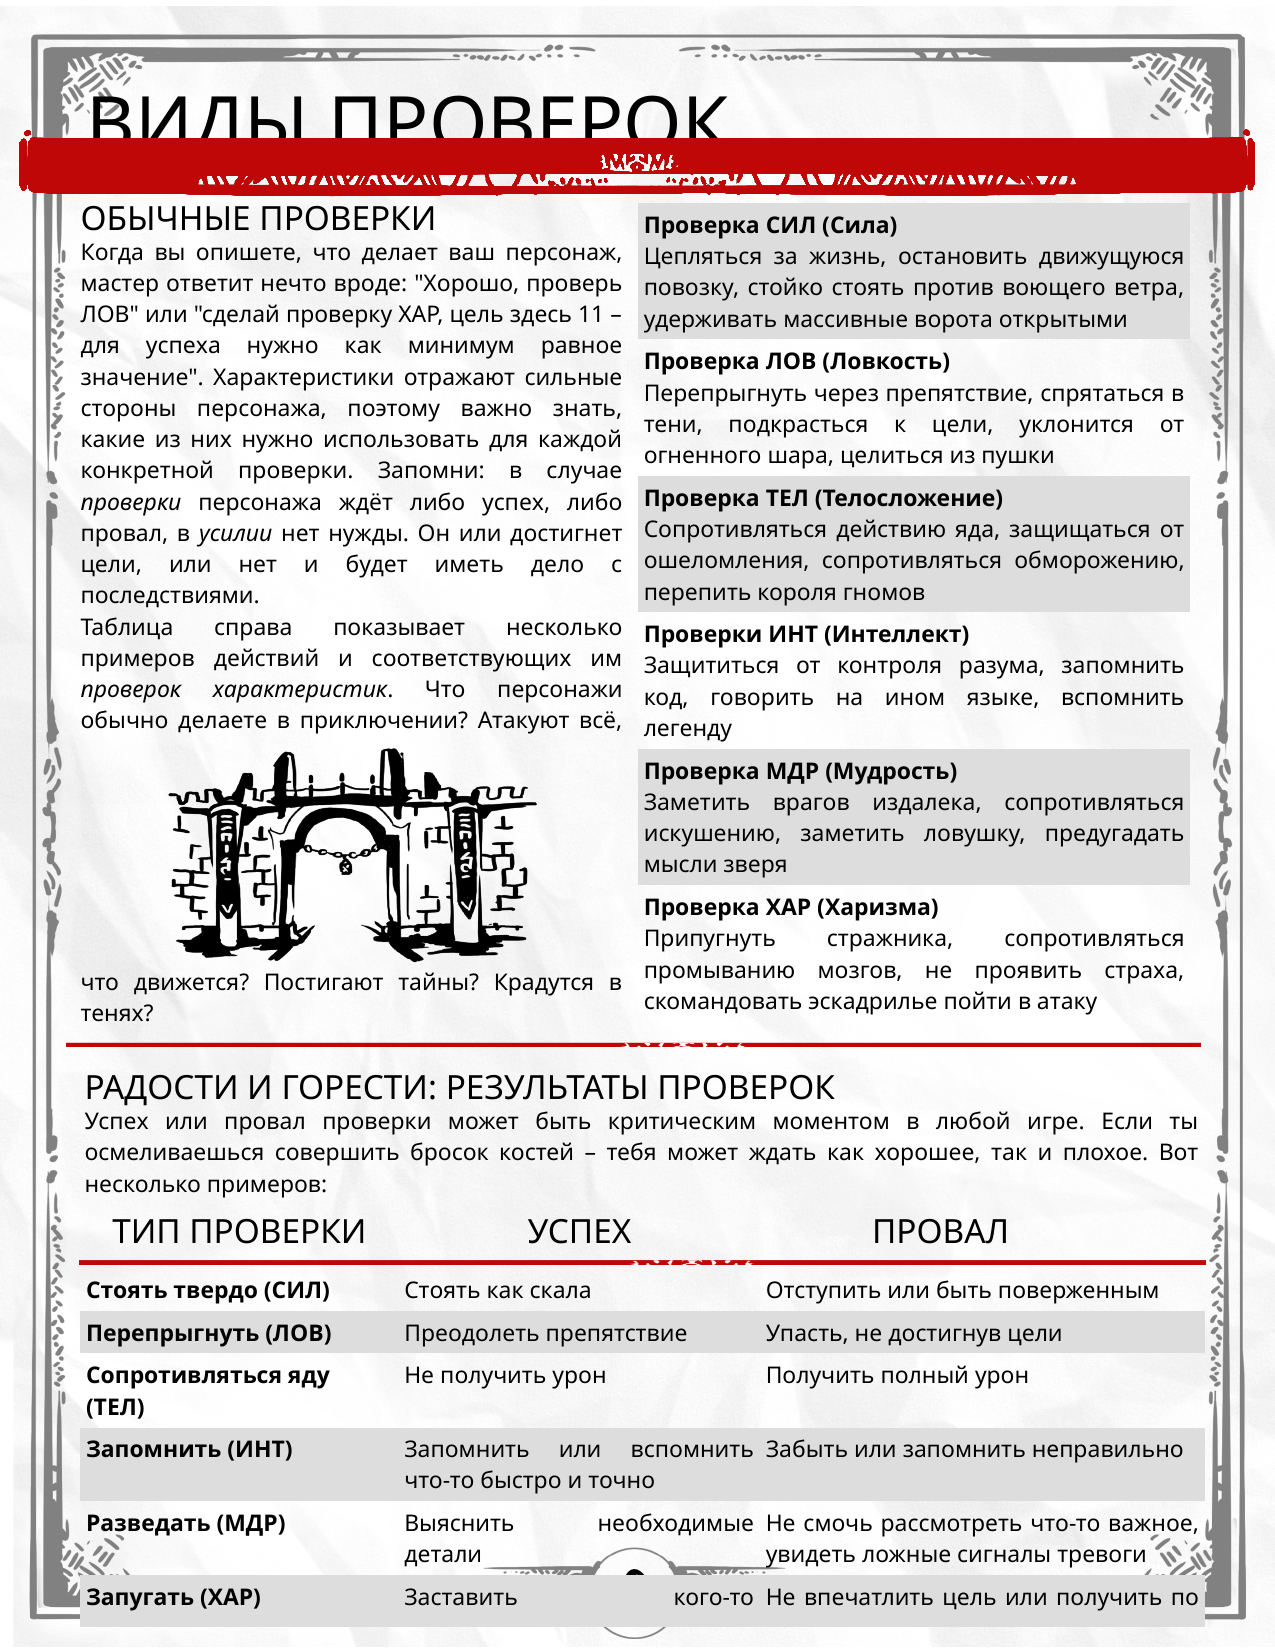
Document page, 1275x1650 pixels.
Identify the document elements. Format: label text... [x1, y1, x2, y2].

table_cell Проверки ИНТ (Интеллект) Защититься от контроля разума, запомнить код, говорить на ином языке, вспомнить легенду [638, 613, 1190, 749]
table_cell Проверка ХАР (Харизма) Припугнуть стражника, сопротивляться промыванию мозгов, не проявить страха, скомандовать эскадрилье пойти в атаку [638, 885, 1190, 1034]
table_cell Не получить урон [399, 1354, 760, 1427]
table_cell Не смочь рассмотреть что-то важное, увидеть ложные сигналы тревоги [760, 1501, 1205, 1575]
table_header Проверка СИЛ (Cила) Цепляться за жизнь, остановить движущуюся повозку, стойко стоять против воющего ветра, удерживать массивные ворота открытыми [638, 208, 1190, 339]
table_cell Проверка МДР (Мудрость) Заметить врагов издалека, сопротивляться искушению, заметить ловушку, предугадать мысли зверя [638, 749, 1190, 885]
subtitle РАДОСТИ И ГОРЕСТИ: РЕЗУЛЬТАТЫ ПРОВЕРОК [84, 1034, 1275, 1105]
table_header Стоять твердо (СИЛ) [80, 1269, 398, 1311]
table_cell Проверка ТЕЛ (Телосложение) Сопротивляться действию яда, защищаться от ошеломления, сопротивляться обморожению, перепить короля гномов [638, 476, 1190, 612]
table_cell Упасть, не достигнув цели [760, 1311, 1205, 1353]
table_cell Преодолеть препятствие [399, 1311, 760, 1353]
table_header Отступить или быть поверженным [760, 1269, 1205, 1311]
table_cell Заставить кого-то [399, 1575, 760, 1627]
table_header Стоять как скала [399, 1269, 760, 1311]
table_cell Проверка ЛОВ (Ловкость) Перепрыгнуть через препятствие, спрятаться в тени, подкрасться к цели, уклонится от огненного шара, целиться из пушки [638, 340, 1190, 476]
table_cell Сопротивляться яду (ТЕЛ) [80, 1354, 398, 1427]
table_cell Перепрыгнуть (ЛОВ) [80, 1311, 398, 1353]
text Успех или провал проверки может быть критическим моментом в любой игре. Если ты осмеливаешься совершить бросок костей – тебя может ждать как хорошее, так и плохое. Вот несколько примеров: [84, 1105, 1200, 1199]
table_cell Запомнить или вспомнить что-то быстро и точно [399, 1428, 760, 1501]
table_header ПРОВАЛ [760, 1216, 1205, 1254]
table_cell Разведать (МДР) [80, 1501, 398, 1575]
picture [0, 6, 1275, 1647]
table_cell Запомнить (ИНТ) [80, 1428, 398, 1501]
table_cell Забыть или запомнить неправильно [760, 1428, 1205, 1501]
table_cell Не впечатлить цель или получить по [760, 1575, 1205, 1627]
table_cell Запугать (ХАР) [80, 1575, 398, 1627]
table_header ОБЫЧНЫЕ ПРОВЕРКИ Когда вы опишете, что делает ваш персонаж, мастер ответит нечто вроде: "Хорошо, проверь ЛОВ" или "сделай проверку ХАР, цель здесь 11 – для успеха нужно как минимум равное значение". Характеристики отражают сильные стороны персонажа, поэтому важно знать, какие из них нужно использовать для каждой конкретной проверки. Запомни: в случае проверки персонажа ждёт либо успех, либо провал, в усилии нет нужды. Он или достигнет цели, или нет и будет иметь дело с последствиями. Таблица справа показывает несколько примеров действий и соответствующих им проверок характеристик. Что персонажи обычно делаете в приключении? Атакуют всё, что движется? Постигают тайны? Крадутся в тенях? [65, 208, 638, 1034]
table_header ТИП ПРОВЕРКИ [80, 1216, 398, 1254]
table_cell Получить полный урон [760, 1354, 1205, 1427]
table_header УСПЕХ [399, 1216, 760, 1254]
table_cell Выяснить необходимые детали [399, 1501, 760, 1575]
picture [165, 745, 540, 966]
